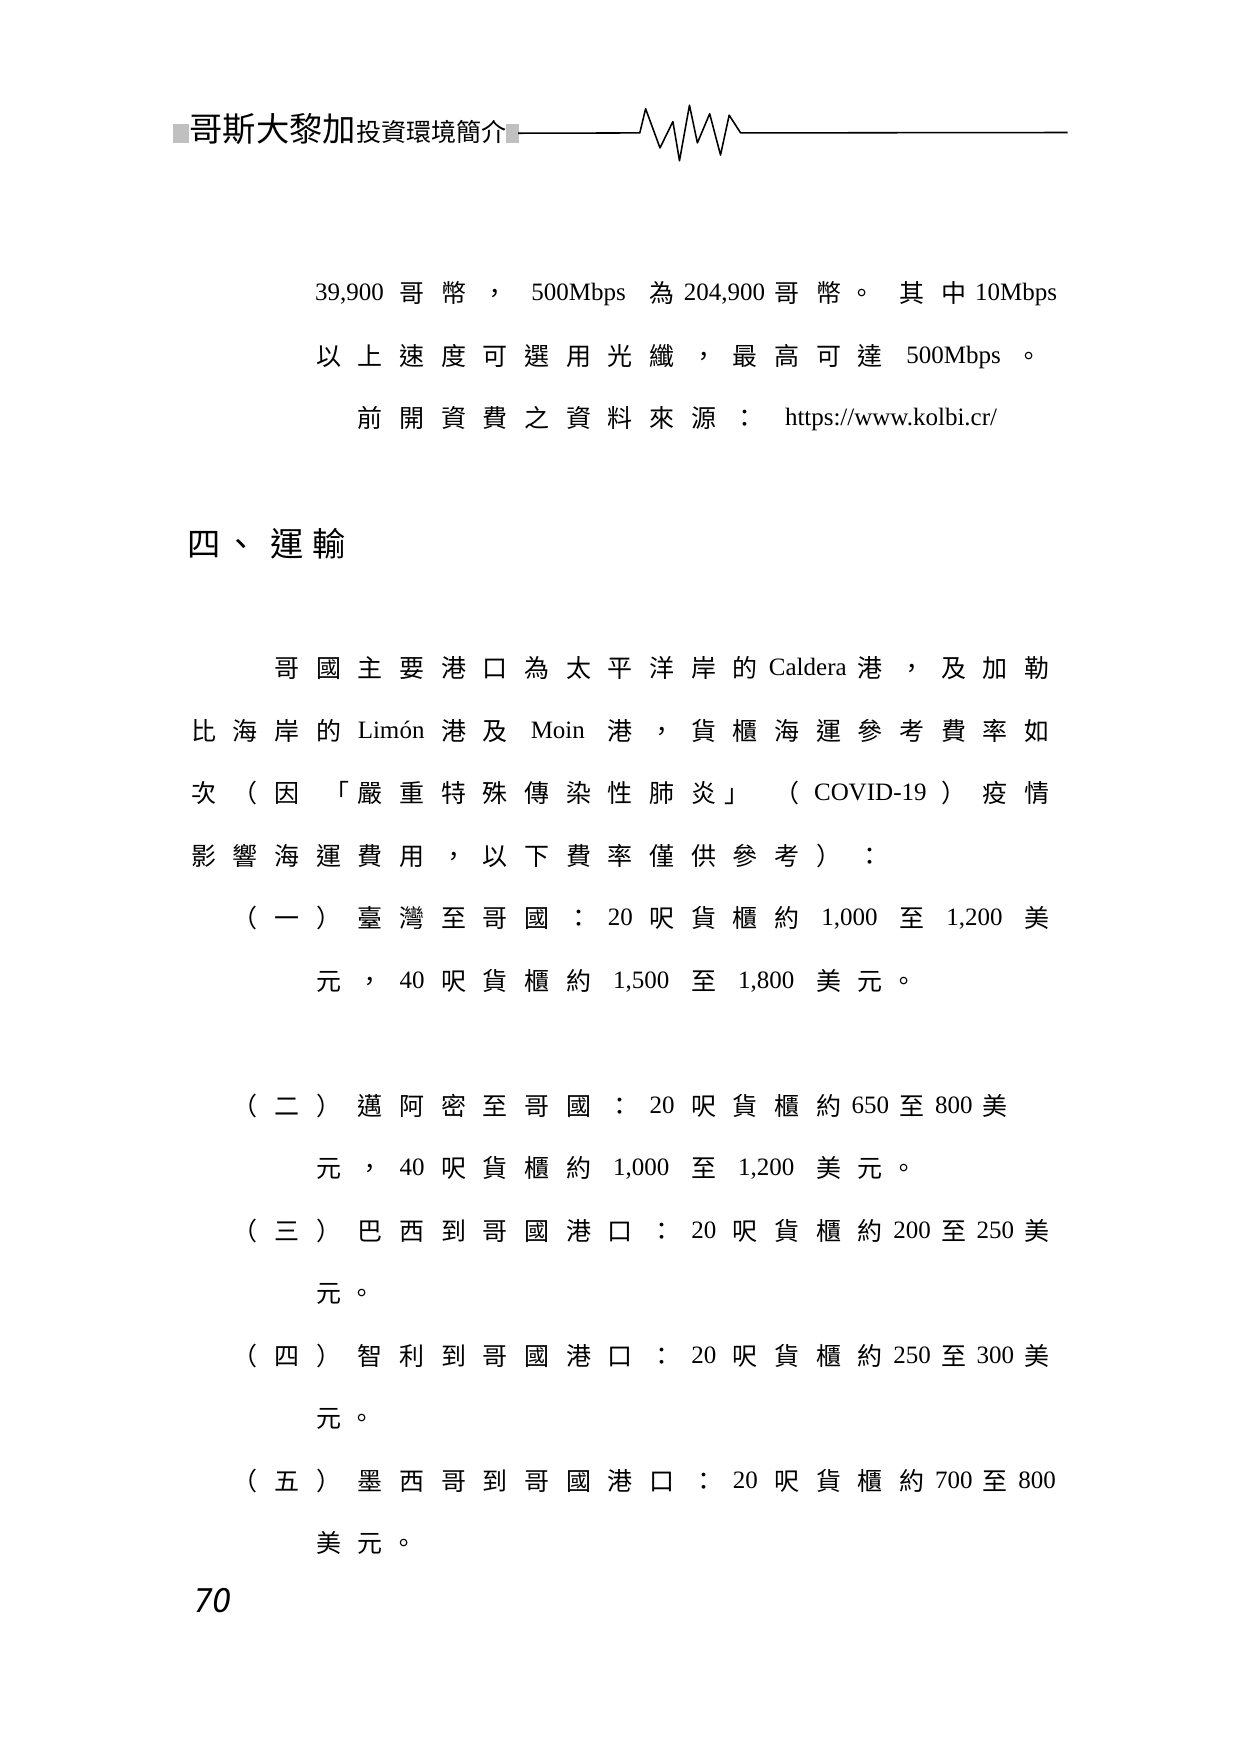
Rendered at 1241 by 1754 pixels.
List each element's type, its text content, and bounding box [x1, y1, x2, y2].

text 四、運輸 [183, 500, 1058, 563]
text 哥國主要港口為太平洋岸的Caldera港，及加勒比海岸的Limón港及Moin港，貨櫃海運參考費率如次（因「嚴重特殊傳染性肺炎」（COVID-19）疫情影響海運費用，以下費率僅供參考）： [183, 625, 1058, 875]
text （一）臺灣至哥國：20呎貨櫃約1,000至1,200美元，40呎貨櫃約1,500至1,800美元。 [207, 875, 1058, 1000]
text （四）智利到哥國港口：20呎貨櫃約250至300美元。 [207, 1313, 1058, 1438]
text （二）邁阿密至哥國：20呎貨櫃約650至800美元，40呎貨櫃約1,000至1,200美元。 [207, 1063, 1058, 1188]
text 39,900哥幣，500Mbps為204,900哥幣。其中10Mbps以上速度可選用光纖，最高可達500Mbps。 [281, 250, 1058, 375]
text 前開資費之資料來源：https://www.kolbi.cr/ [281, 375, 1058, 438]
text （五）墨西哥到哥國港口：20呎貨櫃約700至800美元。 [207, 1438, 1058, 1563]
text （三）巴西到哥國港口：20呎貨櫃約200至250美元。 [207, 1188, 1058, 1313]
